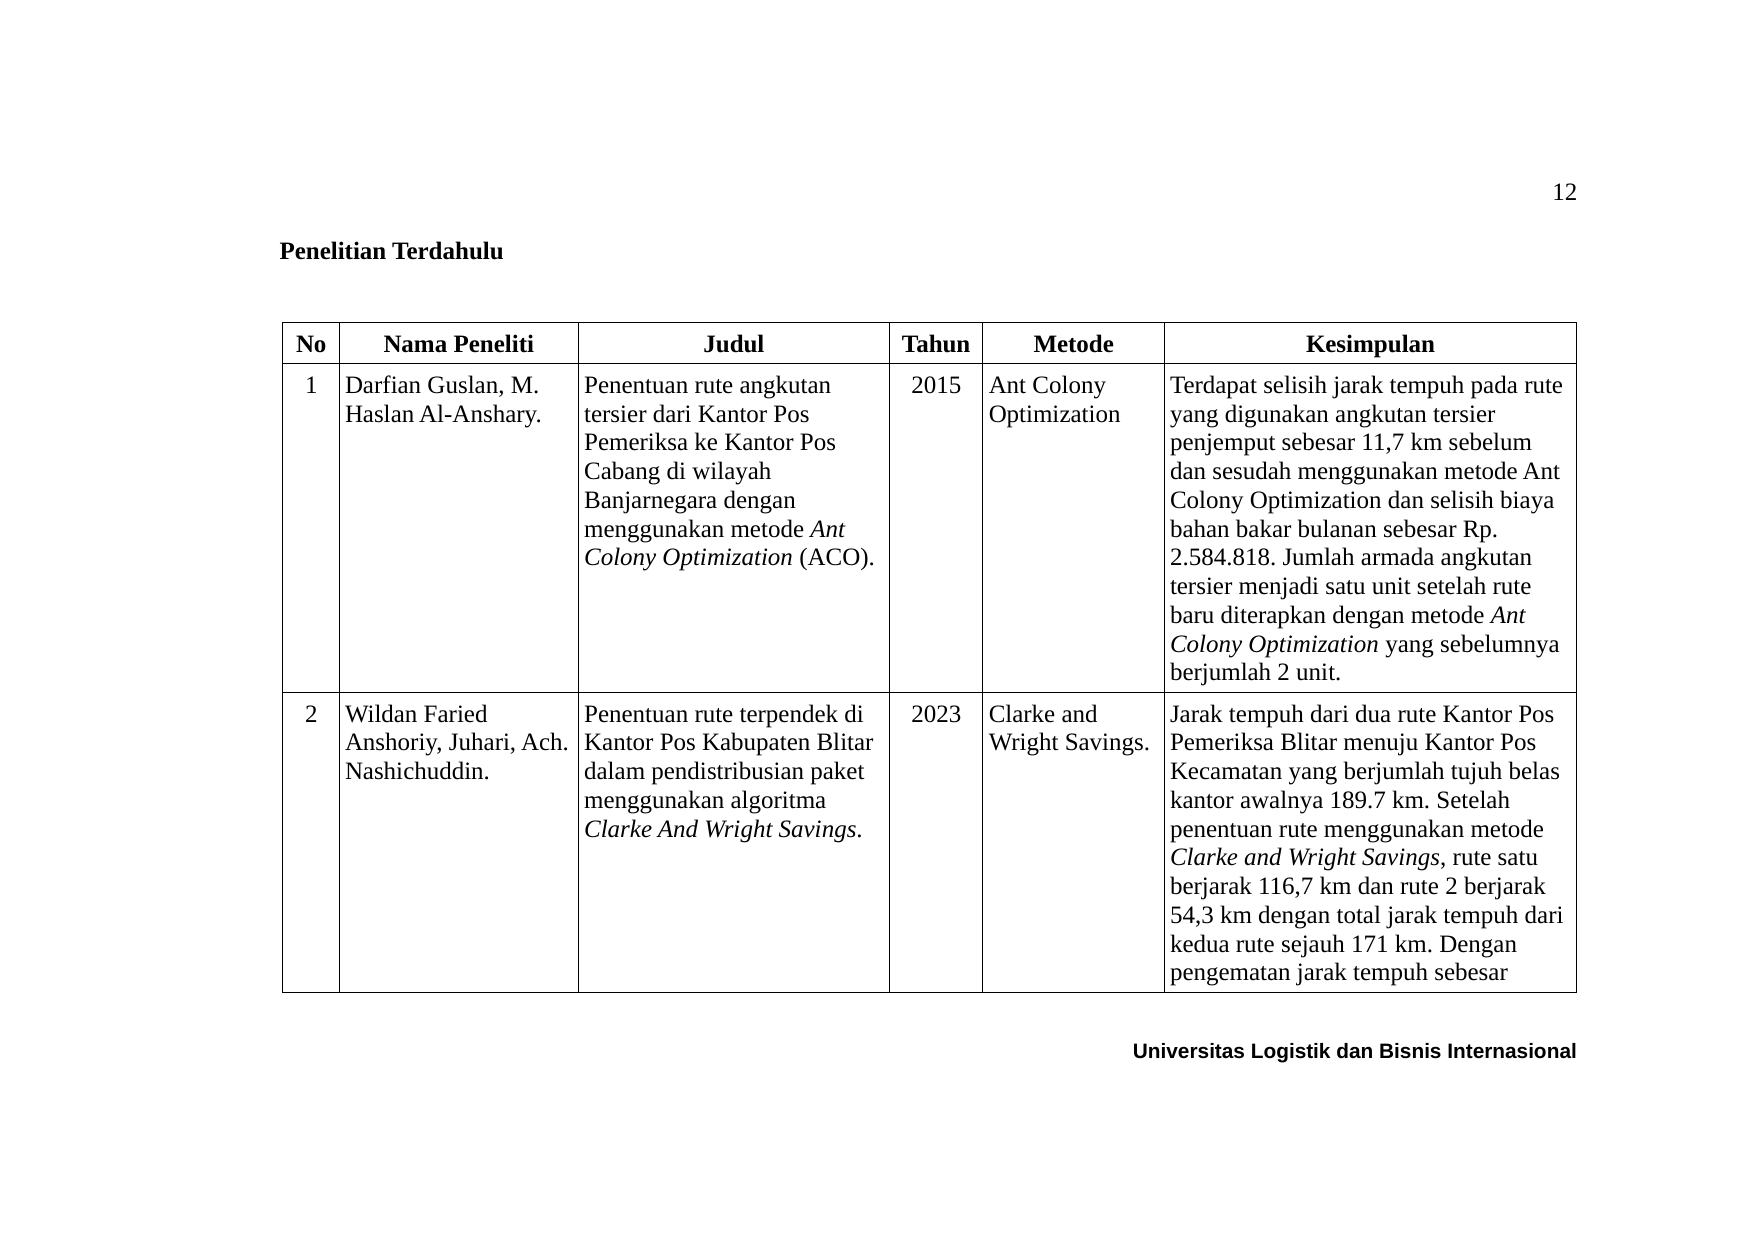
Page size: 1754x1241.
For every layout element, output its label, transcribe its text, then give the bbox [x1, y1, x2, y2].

table_cell 1 [283, 364, 339, 692]
table_cell 2023 [890, 693, 982, 992]
table_header No [283, 323, 339, 363]
table_cell Darfian Guslan, M. Haslan Al-Anshary. [340, 364, 578, 692]
table_header Metode [983, 323, 1164, 363]
table_cell Ant Colony Optimization [983, 364, 1164, 692]
table_header Judul [579, 323, 889, 363]
table_cell Wildan Faried Anshoriy, Juhari, Ach. Nashichuddin. [340, 693, 578, 992]
table_cell Terdapat selisih jarak tempuh pada rute yang digunakan angkutan tersier penjemput sebesar 11,7 km sebelum dan sesudah menggunakan metode Ant Colony Optimization dan selisih biaya bahan bakar bulanan sebesar Rp. 2.584.818. Jumlah armada angkutan tersier menjadi satu unit setelah rute baru diterapkan dengan metode Ant Colony Optimization yang sebelumnya berjumlah 2 unit. [1165, 364, 1576, 692]
table_header Nama Peneliti [340, 323, 578, 363]
table_header Tahun [890, 323, 982, 363]
table_cell 2015 [890, 364, 982, 692]
table_cell 2 [283, 693, 339, 992]
table_cell Penentuan rute angkutan tersier dari Kantor Pos Pemeriksa ke Kantor Pos Cabang di wilayah Banjarnegara dengan menggunakan metode Ant Colony Optimization (ACO). [579, 364, 889, 692]
table_cell Jarak tempuh dari dua rute Kantor Pos Pemeriksa Blitar menuju Kantor Pos Kecamatan yang berjumlah tujuh belas kantor awalnya 189.7 km. Setelah penentuan rute menggunakan metode Clarke and Wright Savings, rute satu berjarak 116,7 km dan rute 2 berjarak 54,3 km dengan total jarak tempuh dari kedua rute sejauh 171 km. Dengan pengematan jarak tempuh sebesar [1165, 693, 1576, 992]
table_cell Penentuan rute terpendek di Kantor Pos Kabupaten Blitar dalam pendistribusian paket menggunakan algoritma Clarke And Wright Savings. [579, 693, 889, 992]
subtitle Penelitian Terdahulu [236, 236, 1577, 264]
table_cell Clarke and Wright Savings. [983, 693, 1164, 992]
table_header Kesimpulan [1165, 323, 1576, 363]
